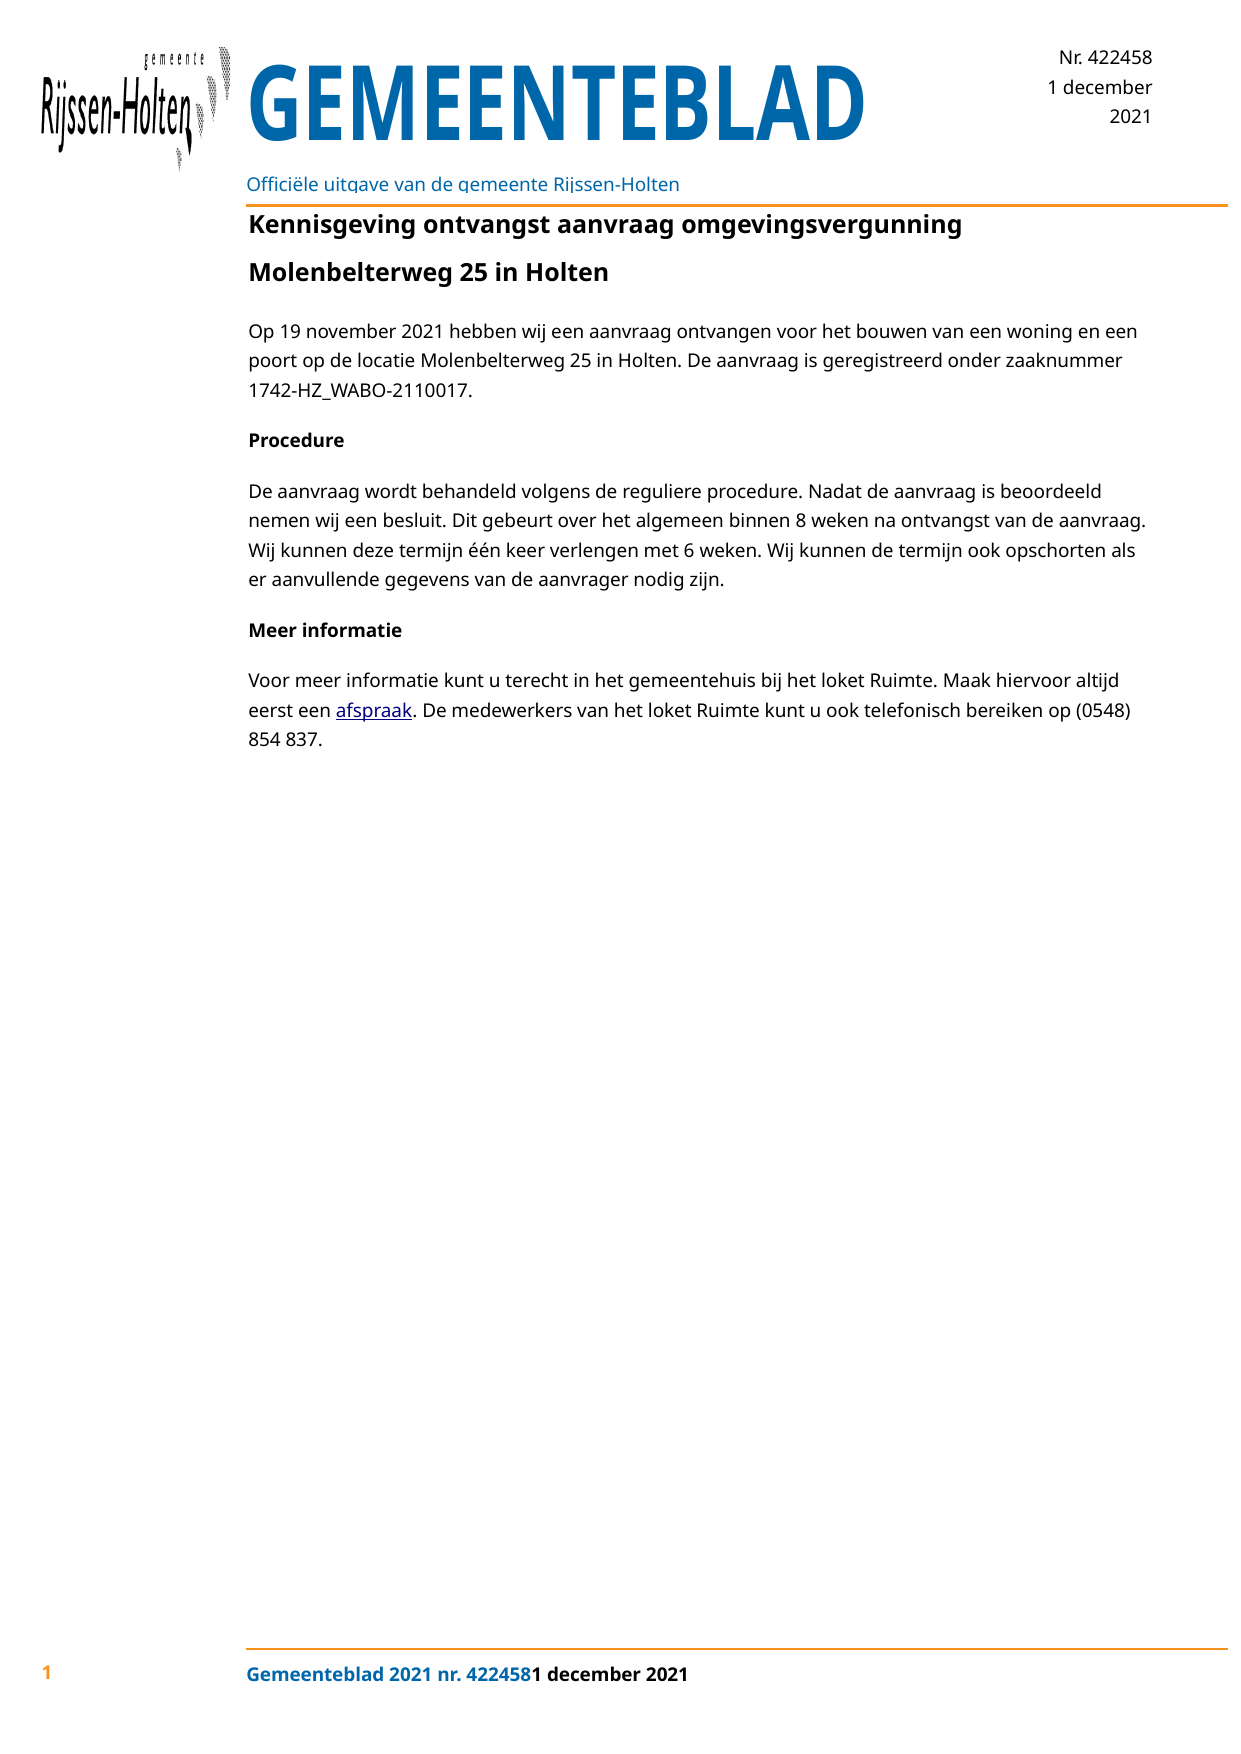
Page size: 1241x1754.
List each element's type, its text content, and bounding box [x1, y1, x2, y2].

text De aanvraag wordt behandeld volgens de reguliere procedure. Nadat de aanvraag is beoordeeld nemen wij een besluit. Dit gebeurt over het algemeen binnen 8 weken na ontvangst van de aanvraag. Wij kunnen deze termijn één keer verlengen met 6 weken. Wij kunnen de termijn ook opschorten als er aanvullende gegevens van de aanvrager nodig zijn. [248, 478, 1152, 592]
text Meer informatie [248, 617, 1152, 643]
text Kennisgeving ontvangst aanvraag omgevingsvergunning Molenbelterweg 25 in Holten [248, 207, 1152, 288]
text Op 19 november 2021 hebben wij een aanvraag ontvangen voor het bouwen van een woning en een poort op de locatie Molenbelterweg 25 in Holten. De aanvraag is geregistreerd onder zaaknummer 1742-HZ_WABO-2110017. [248, 318, 1152, 403]
text Procedure [248, 427, 1152, 453]
picture [41, 47, 231, 172]
text Voor meer informatie kunt u terecht in het gemeentehuis bij het loket Ruimte. Maak hiervoor altijd eerst een afspraak. De medewerkers van het loket Ruimte kunt u ook telefonisch bereiken op (0548) 854 837. [248, 667, 1152, 752]
